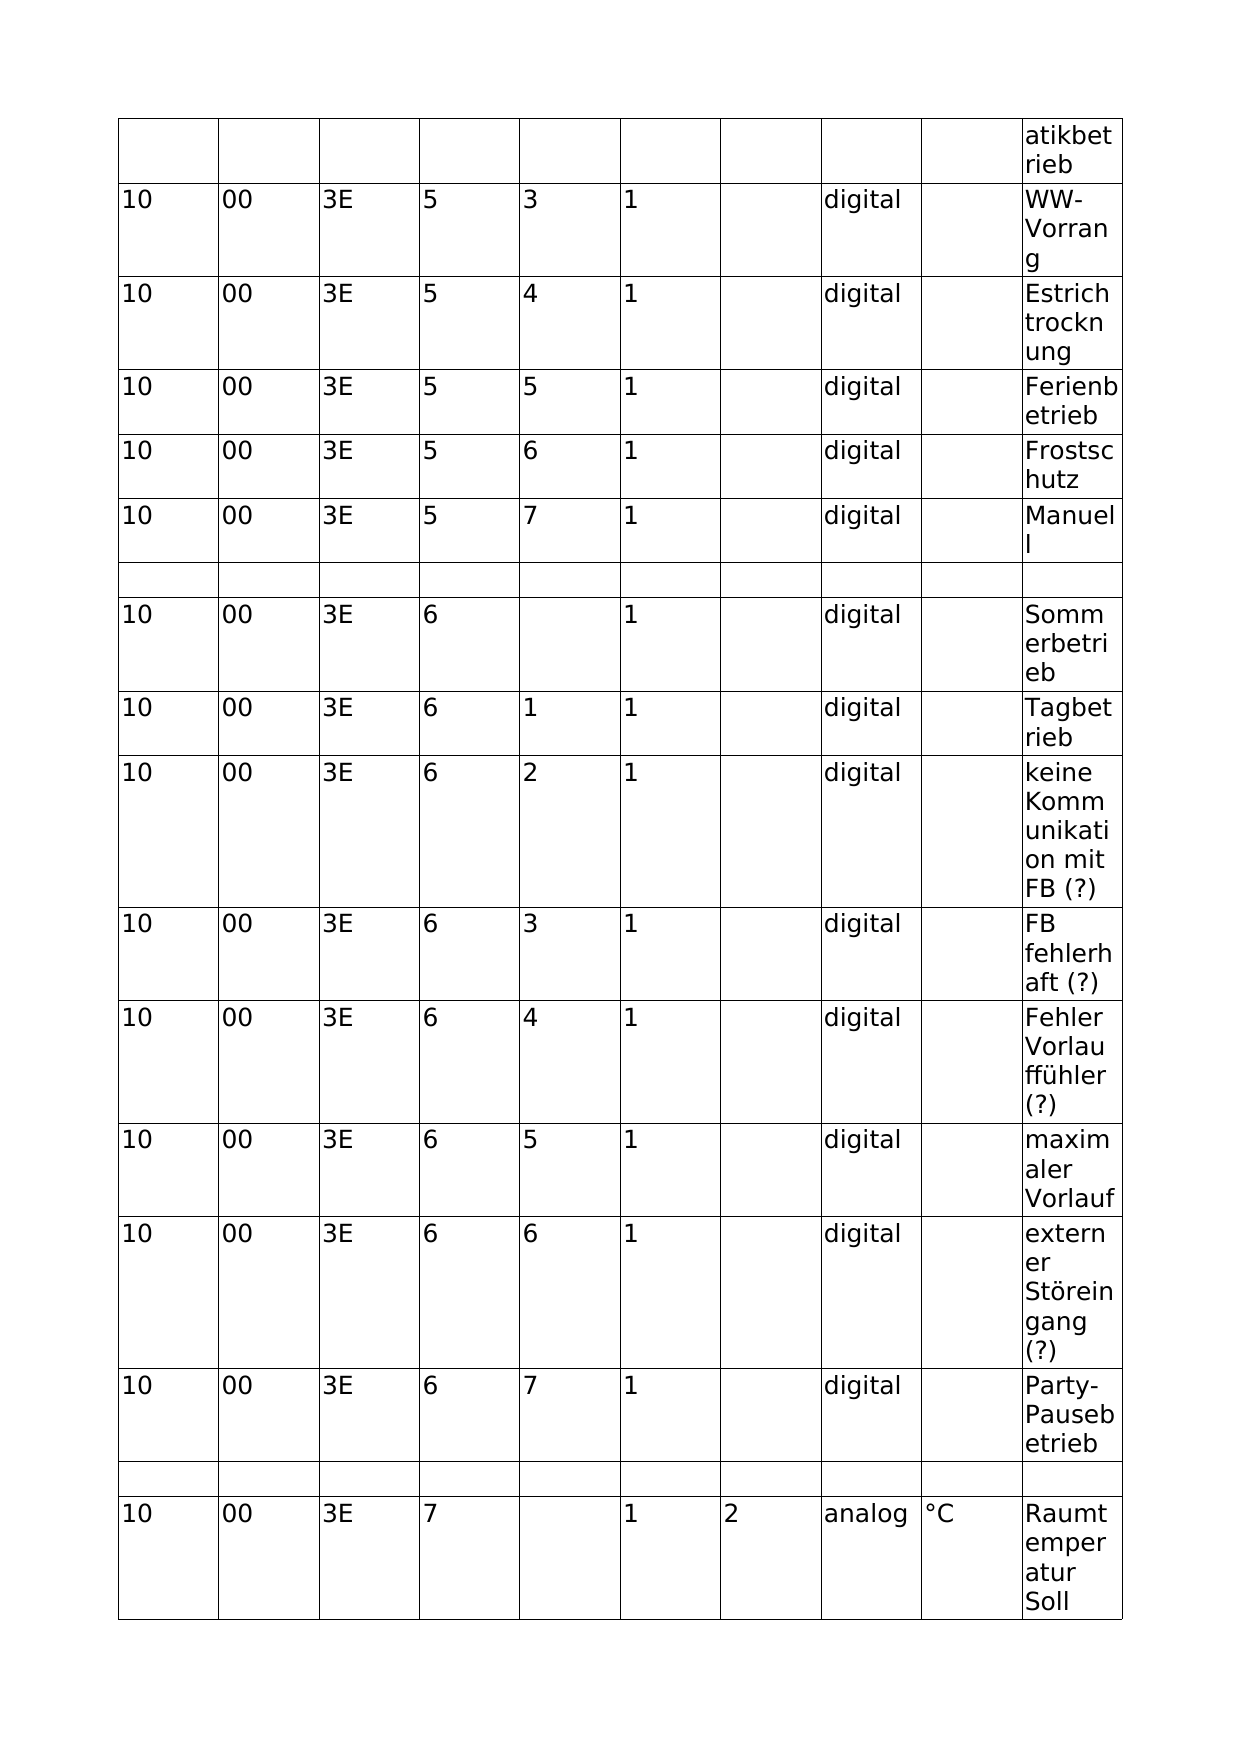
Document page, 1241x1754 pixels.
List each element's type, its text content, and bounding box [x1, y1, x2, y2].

table_cell 00 [219, 370, 319, 433]
table_cell Ferienbetrieb [1023, 370, 1122, 433]
table_cell 5 [520, 370, 620, 433]
table_cell 3E [320, 184, 419, 276]
table_cell [822, 119, 921, 182]
table_cell [721, 435, 821, 498]
table_cell [320, 119, 419, 182]
table_cell 6 [420, 1001, 519, 1123]
table_cell 5 [420, 184, 519, 276]
table_cell 00 [219, 1369, 319, 1461]
table_cell 6 [420, 598, 519, 691]
table_cell 3 [520, 908, 620, 1000]
table_cell Frostschutz [1023, 435, 1122, 498]
table_cell 1 [621, 277, 720, 369]
table_cell [320, 563, 419, 597]
table_cell Manuell [1023, 499, 1122, 562]
table_cell [420, 1462, 519, 1496]
table_cell [922, 563, 1022, 597]
table_cell 00 [219, 435, 319, 498]
table_cell [621, 563, 720, 597]
table_cell [822, 563, 921, 597]
table_cell [320, 1462, 419, 1496]
table_cell 4 [520, 277, 620, 369]
table_cell digital [822, 1217, 921, 1368]
table_cell 1 [621, 435, 720, 498]
table_cell [520, 1462, 620, 1496]
table_cell 4 [520, 1001, 620, 1123]
table_cell digital [822, 756, 921, 907]
table_cell digital [822, 184, 921, 276]
table_cell Fehler Vorlauffühler (?) [1023, 1001, 1122, 1123]
table_cell 1 [621, 184, 720, 276]
table_cell digital [822, 692, 921, 755]
table_cell [922, 1124, 1022, 1216]
table_cell [922, 370, 1022, 433]
table_cell 00 [219, 1124, 319, 1216]
table_cell 00 [219, 1497, 319, 1619]
table_cell 00 [219, 277, 319, 369]
table_cell [721, 756, 821, 907]
table_cell [922, 1217, 1022, 1368]
table_cell 3E [320, 1217, 419, 1368]
table_cell [520, 563, 620, 597]
table_cell 00 [219, 184, 319, 276]
table_cell [922, 692, 1022, 755]
table_cell [922, 119, 1022, 182]
table_cell [721, 908, 821, 1000]
table_cell [721, 598, 821, 691]
table_cell [721, 277, 821, 369]
table_cell 6 [420, 1217, 519, 1368]
table_cell 00 [219, 1217, 319, 1368]
table_cell 6 [420, 692, 519, 755]
table_cell 1 [621, 1217, 720, 1368]
table_cell 6 [420, 756, 519, 907]
table_cell [721, 1001, 821, 1123]
table_cell 1 [621, 756, 720, 907]
table_cell [721, 184, 821, 276]
table_cell 6 [520, 435, 620, 498]
table_cell [721, 370, 821, 433]
table_cell 10 [119, 908, 218, 1000]
table_cell 00 [219, 756, 319, 907]
table_cell 1 [621, 1001, 720, 1123]
table_cell 10 [119, 756, 218, 907]
table_cell 3E [320, 756, 419, 907]
table_cell 7 [420, 1497, 519, 1619]
table_cell 10 [119, 692, 218, 755]
table_cell [1023, 1462, 1122, 1496]
table_cell 3E [320, 1497, 419, 1619]
table_cell FB fehlerhaft (?) [1023, 908, 1122, 1000]
table_cell 3E [320, 1124, 419, 1216]
table_cell 6 [420, 908, 519, 1000]
table_cell [922, 756, 1022, 907]
table_cell 7 [520, 1369, 620, 1461]
table_cell [1023, 563, 1122, 597]
table_cell Sommerbetrieb [1023, 598, 1122, 691]
table_cell 5 [420, 499, 519, 562]
table_cell 10 [119, 1497, 218, 1619]
table_cell 10 [119, 370, 218, 433]
table_cell [721, 692, 821, 755]
table_cell digital [822, 435, 921, 498]
table_cell 10 [119, 1369, 218, 1461]
table_cell 3E [320, 1369, 419, 1461]
table_cell [420, 563, 519, 597]
table_cell 2 [520, 756, 620, 907]
table_cell 10 [119, 277, 218, 369]
table_cell digital [822, 370, 921, 433]
table_cell [721, 1462, 821, 1496]
table_cell 10 [119, 1001, 218, 1123]
table_cell 3E [320, 692, 419, 755]
table_cell externer Störeingang (?) [1023, 1217, 1122, 1368]
table_cell [721, 1369, 821, 1461]
table_cell [721, 1124, 821, 1216]
table_cell °C [922, 1497, 1022, 1619]
table_cell Estrichtrocknung [1023, 277, 1122, 369]
table_cell [520, 119, 620, 182]
table_cell 3E [320, 370, 419, 433]
table_cell 1 [621, 1369, 720, 1461]
table_cell [922, 435, 1022, 498]
table_cell [119, 119, 218, 182]
table_cell [922, 908, 1022, 1000]
table_cell Tagbetrieb [1023, 692, 1122, 755]
table_cell 5 [420, 277, 519, 369]
table_cell Party- Pausebetrieb [1023, 1369, 1122, 1461]
table_cell 1 [520, 692, 620, 755]
table_cell [822, 1462, 921, 1496]
table_cell 3E [320, 1001, 419, 1123]
table_cell digital [822, 499, 921, 562]
table_cell [922, 499, 1022, 562]
table_cell 5 [420, 370, 519, 433]
table_cell Raumtemperatur Soll [1023, 1497, 1122, 1619]
table_cell 10 [119, 435, 218, 498]
table_cell 3E [320, 499, 419, 562]
table_cell [721, 499, 821, 562]
table_cell atikbetrieb [1023, 119, 1122, 182]
table_cell 1 [621, 1497, 720, 1619]
table_cell [520, 1497, 620, 1619]
table_cell 5 [420, 435, 519, 498]
table_cell 3 [520, 184, 620, 276]
table_cell [721, 1217, 821, 1368]
table_cell 10 [119, 184, 218, 276]
table_cell 6 [420, 1124, 519, 1216]
table_cell 10 [119, 598, 218, 691]
table_cell [219, 119, 319, 182]
table_cell digital [822, 1001, 921, 1123]
table_cell keine Kommunikation mit FB (?) [1023, 756, 1122, 907]
table_cell 3E [320, 435, 419, 498]
table_cell [922, 184, 1022, 276]
table_cell [219, 1462, 319, 1496]
table_cell [119, 1462, 218, 1496]
table_cell digital [822, 908, 921, 1000]
table_cell [621, 1462, 720, 1496]
table_cell WW-Vorrang [1023, 184, 1122, 276]
table_cell [721, 119, 821, 182]
table_cell 00 [219, 692, 319, 755]
table_cell digital [822, 1124, 921, 1216]
table_cell 00 [219, 908, 319, 1000]
table_cell 10 [119, 1124, 218, 1216]
table_cell [721, 563, 821, 597]
table_cell [219, 563, 319, 597]
table_cell 2 [721, 1497, 821, 1619]
table_cell 10 [119, 499, 218, 562]
table_cell 3E [320, 277, 419, 369]
table_cell [922, 1369, 1022, 1461]
table_cell digital [822, 277, 921, 369]
table_cell 00 [219, 1001, 319, 1123]
table_cell [420, 119, 519, 182]
table_cell 1 [621, 908, 720, 1000]
table_cell digital [822, 1369, 921, 1461]
table_cell [922, 1462, 1022, 1496]
table_cell 10 [119, 1217, 218, 1368]
table_cell [922, 277, 1022, 369]
table_cell 1 [621, 598, 720, 691]
table_cell [621, 119, 720, 182]
table_cell 1 [621, 370, 720, 433]
table_cell 00 [219, 499, 319, 562]
table_cell [119, 563, 218, 597]
table_cell analog [822, 1497, 921, 1619]
table_cell [922, 598, 1022, 691]
table_cell 5 [520, 1124, 620, 1216]
table_cell 1 [621, 692, 720, 755]
table_cell maximaler Vorlauf [1023, 1124, 1122, 1216]
table_cell 6 [420, 1369, 519, 1461]
table_cell 6 [520, 1217, 620, 1368]
table_cell [520, 598, 620, 691]
table_cell 1 [621, 1124, 720, 1216]
table_cell 00 [219, 598, 319, 691]
table_cell 3E [320, 908, 419, 1000]
table_cell digital [822, 598, 921, 691]
table_cell 1 [621, 499, 720, 562]
table_cell 7 [520, 499, 620, 562]
table_cell [922, 1001, 1022, 1123]
table_cell 3E [320, 598, 419, 691]
